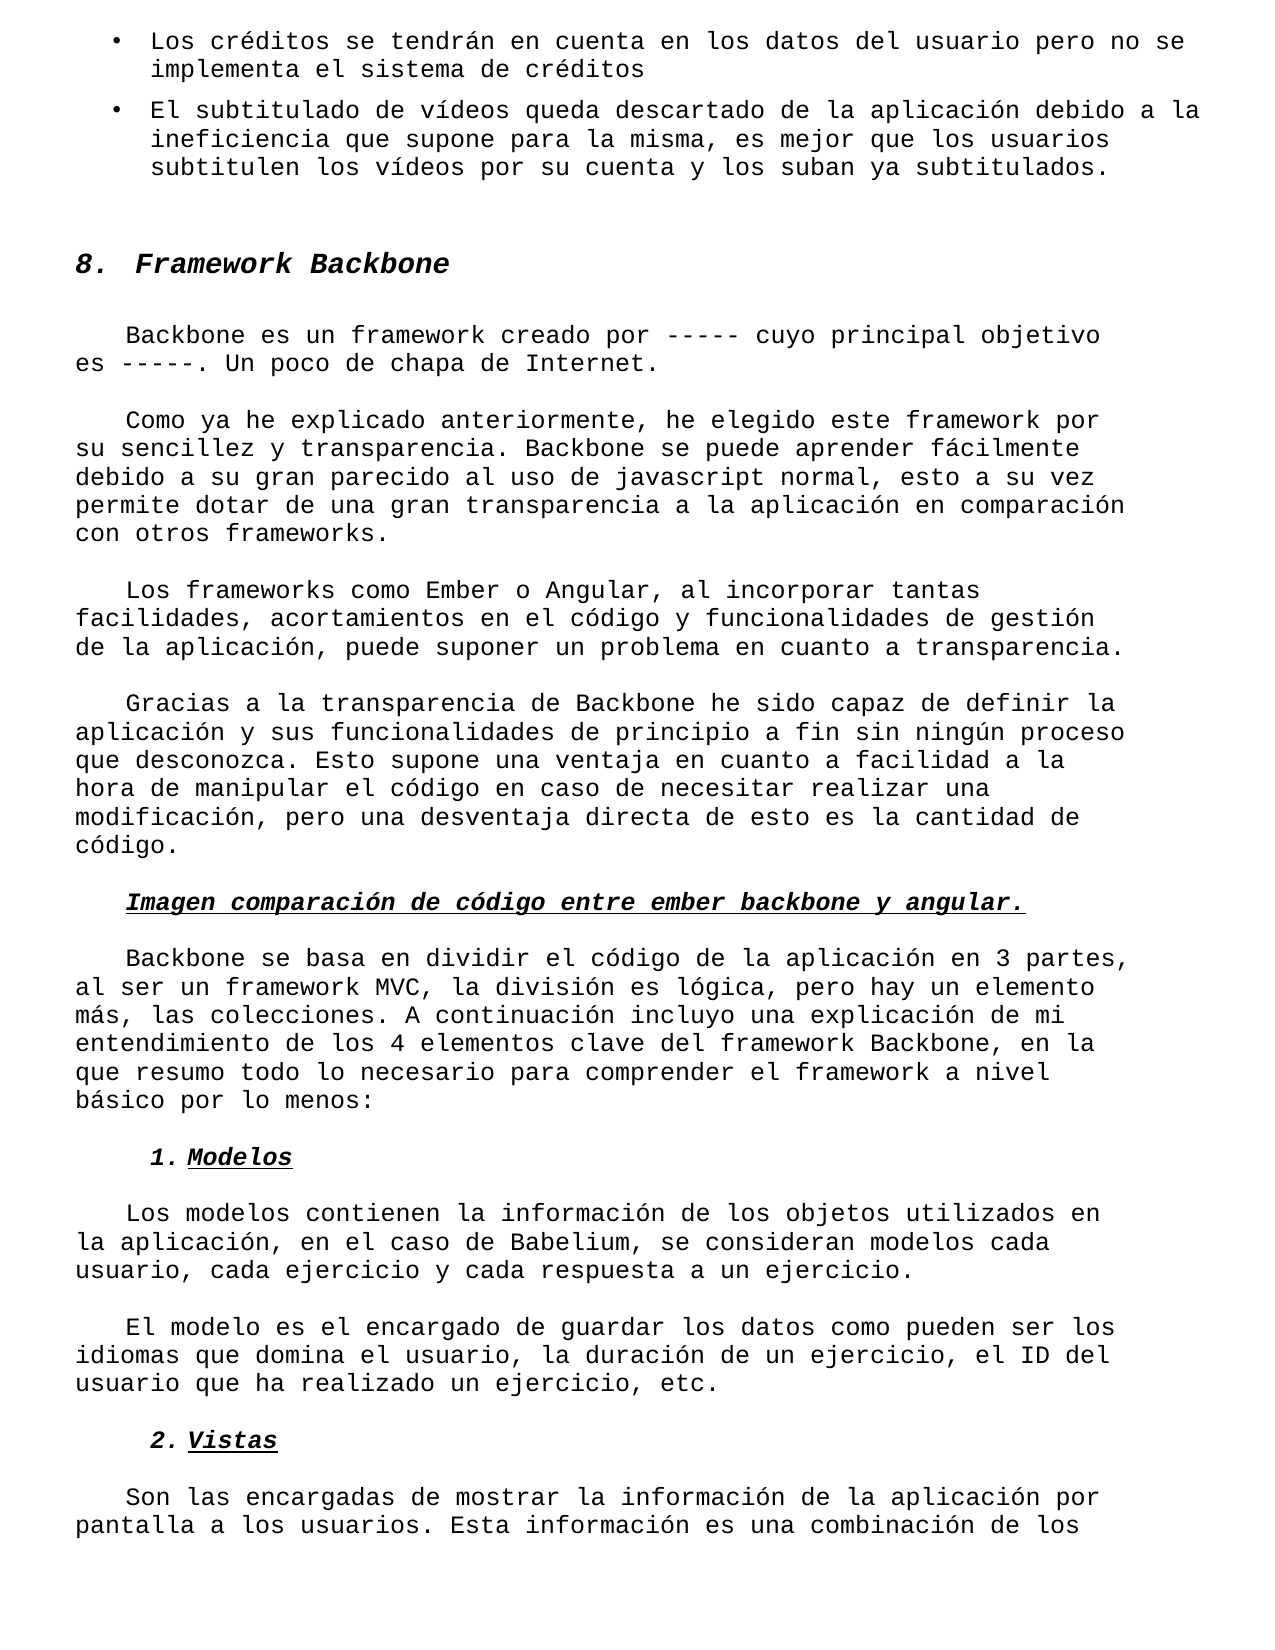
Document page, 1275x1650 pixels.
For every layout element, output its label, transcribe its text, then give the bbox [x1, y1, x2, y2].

text Backbone es un framework creado por ----- cuyo principal objetivo es -----. Un poco de chapa de Internet. [75, 323, 1137, 379]
subtitle Framework Backbone [75, 249, 1137, 282]
text Backbone se basa en dividir el código de la aplicación en 3 partes, al ser un framework MVC, la división es lógica, pero hay un elemento más, las colecciones. A continuación incluyo una explicación de mi entendimiento de los 4 elementos clave del framework Backbone, en la que resumo todo lo necesario para comprender el framework a nivel básico por lo menos: [75, 946, 1137, 1116]
text Imagen comparación de código entre ember backbone y angular. [75, 889, 1137, 918]
text El modelo es el encargado de guardar los datos como pueden ser los idiomas que domina el usuario, la duración de un ejercicio, el ID del usuario que ha realizado un ejercicio, etc. [75, 1314, 1137, 1399]
list Vistas [150, 1428, 1200, 1456]
list Los créditos se tendrán en cuenta en los datos del usuario pero no se implementa el sistema de créditos [112, 29, 1200, 85]
text Gracias a la transparencia de Backbone he sido capaz de definir la aplicación y sus funcionalidades de principio a fin sin ningún proceso que desconozca. Esto supone una ventaja en cuanto a facilidad a la hora de manipular el código en caso de necesitar realizar una modificación, pero una desventaja directa de esto es la cantidad de código. [75, 691, 1137, 861]
text Son las encargadas de mostrar la información de la aplicación por pantalla a los usuarios. Esta información es una combinación de los [75, 1484, 1137, 1541]
text Los modelos contienen la información de los objetos utilizados en la aplicación, en el caso de Babelium, se consideran modelos cada usuario, cada ejercicio y cada respuesta a un ejercicio. [75, 1201, 1137, 1286]
list El subtitulado de vídeos queda descartado de la aplicación debido a la ineficiencia que supone para la misma, es mejor que los usuarios subtitulen los vídeos por su cuenta y los suban ya subtitulados. [112, 98, 1200, 183]
list Modelos [150, 1144, 1200, 1173]
text Los frameworks como Ember o Angular, al incorporar tantas facilidades, acortamientos en el código y funcionalidades de gestión de la aplicación, puede suponer un problema en cuanto a transparencia. [75, 578, 1137, 663]
text Como ya he explicado anteriormente, he elegido este framework por su sencillez y transparencia. Backbone se puede aprender fácilmente debido a su gran parecido al uso de javascript normal, esto a su vez permite dotar de una gran transparencia a la aplicación en comparación con otros frameworks. [75, 408, 1137, 549]
